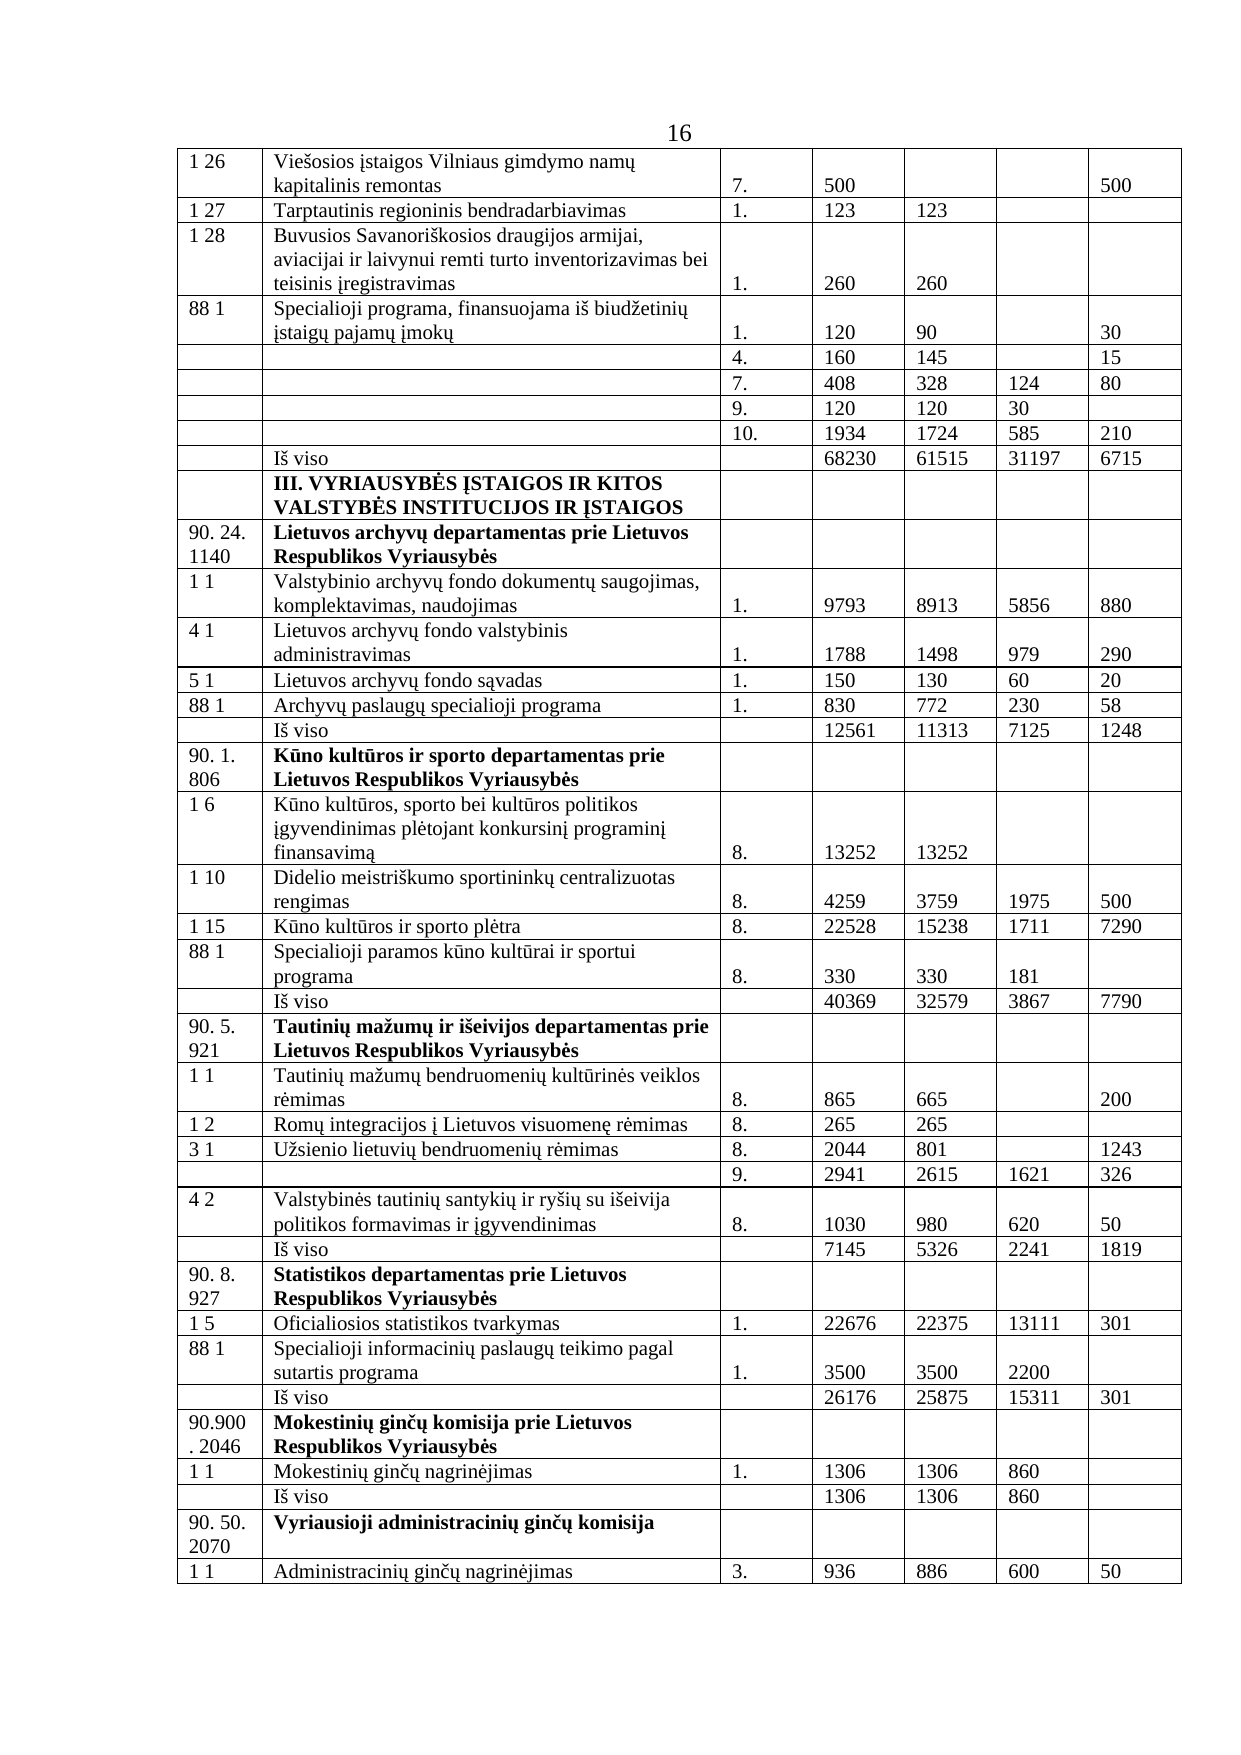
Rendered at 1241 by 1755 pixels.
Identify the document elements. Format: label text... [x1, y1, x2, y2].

table_cell 1 1 [178, 569, 262, 617]
table_cell 90. 5. 921 [178, 1014, 262, 1062]
table_cell [721, 446, 812, 470]
table_cell 1 10 [178, 865, 262, 913]
table_cell Iš viso [263, 989, 720, 1013]
table_cell [905, 149, 996, 197]
table_cell III. VYRIAUSYBĖS ĮSTAIGOS IR KITOS VALSTYBĖS INSTITUCIJOS IR ĮSTAIGOS [263, 471, 720, 519]
table_cell 1 1 [178, 1063, 262, 1111]
table_cell [1089, 471, 1181, 519]
table_cell Administracinių ginčų nagrinėjimas [263, 1559, 720, 1583]
table_cell 90 [905, 296, 996, 344]
table_cell Lietuvos archyvų fondo valstybinis administravimas [263, 618, 720, 666]
table_cell [905, 1262, 996, 1310]
table_cell [1089, 1485, 1181, 1508]
table_cell Kūno kultūros ir sporto plėtra [263, 914, 720, 938]
table_cell 50 [1089, 1559, 1181, 1583]
table_cell [178, 1485, 262, 1508]
table_cell [1089, 198, 1181, 222]
table_cell [178, 471, 262, 519]
table_cell [905, 743, 996, 791]
table_cell 1621 [997, 1162, 1088, 1186]
table_cell Lietuvos archyvų departamentas prie Lietuvos Respublikos Vyriausybės [263, 520, 720, 568]
table_cell 50 [1089, 1188, 1181, 1236]
table_cell 7125 [997, 718, 1088, 742]
table_cell [1089, 1014, 1181, 1062]
table_cell 181 [997, 940, 1088, 988]
table_cell 40369 [813, 989, 904, 1013]
table_cell [1089, 1510, 1181, 1558]
table_cell 13252 [905, 792, 996, 864]
table_cell 1975 [997, 865, 1088, 913]
table_cell [905, 1510, 996, 1558]
table_cell 3759 [905, 865, 996, 913]
table_cell 1243 [1089, 1137, 1181, 1161]
table_cell 1. [721, 1459, 812, 1483]
table_cell [997, 1112, 1088, 1136]
table_cell 1 2 [178, 1112, 262, 1136]
table_cell 1248 [1089, 718, 1181, 742]
table_cell 1788 [813, 618, 904, 666]
table_cell 600 [997, 1559, 1088, 1583]
table_cell 90.900. 2046 [178, 1410, 262, 1458]
table_cell 1711 [997, 914, 1088, 938]
table_cell 7790 [1089, 989, 1181, 1013]
table_cell Užsienio lietuvių bendruomenių rėmimas [263, 1137, 720, 1161]
table_cell 1306 [813, 1485, 904, 1508]
table_cell [178, 718, 262, 742]
table_cell 9. [721, 396, 812, 419]
table_cell [721, 471, 812, 519]
table_cell Specialioji programa, finansuojama iš biudžetinių įstaigų pajamų įmokų [263, 296, 720, 344]
table_cell 8. [721, 1188, 812, 1236]
table_cell 3. [721, 1559, 812, 1583]
table_cell [997, 520, 1088, 568]
table_cell [997, 743, 1088, 791]
table_cell 2615 [905, 1162, 996, 1186]
table_cell 68230 [813, 446, 904, 470]
table_cell 8. [721, 792, 812, 864]
table_cell 3 1 [178, 1137, 262, 1161]
table_cell 120 [813, 296, 904, 344]
table_cell 408 [813, 370, 904, 394]
table_cell 1306 [813, 1459, 904, 1483]
table_cell 265 [905, 1112, 996, 1136]
table_cell 4 1 [178, 618, 262, 666]
table_cell [997, 1410, 1088, 1458]
table_cell Vyriausioji administracinių ginčų komisija [263, 1510, 720, 1558]
table_cell 1. [721, 223, 812, 295]
table_cell [721, 1237, 812, 1261]
table_cell [997, 223, 1088, 295]
table_cell 1 27 [178, 198, 262, 222]
table_cell 61515 [905, 446, 996, 470]
table_cell 90. 1. 806 [178, 743, 262, 791]
table_cell [997, 1510, 1088, 1558]
table_cell Mokestinių ginčų komisija prie Lietuvos Respublikos Vyriausybės [263, 1410, 720, 1458]
table_cell 1724 [905, 421, 996, 445]
table_cell 1. [721, 668, 812, 692]
table_cell 1030 [813, 1188, 904, 1236]
table_cell 980 [905, 1188, 996, 1236]
table_cell Viešosios įstaigos Vilniaus gimdymo namų kapitalinis remontas [263, 149, 720, 197]
table_cell 10. [721, 421, 812, 445]
table_cell 13252 [813, 792, 904, 864]
table_cell 1. [721, 693, 812, 717]
table_cell 1306 [905, 1485, 996, 1508]
table_cell [1089, 792, 1181, 864]
table_cell [178, 446, 262, 470]
table_cell 123 [905, 198, 996, 222]
table_cell [721, 1510, 812, 1558]
table_cell 88 1 [178, 940, 262, 988]
table_cell 88 1 [178, 1336, 262, 1384]
table_cell Romų integracijos į Lietuvos visuomenę rėmimas [263, 1112, 720, 1136]
table_cell [997, 792, 1088, 864]
table_cell 130 [905, 668, 996, 692]
table_cell 1 15 [178, 914, 262, 938]
table_cell 13111 [997, 1311, 1088, 1335]
table_cell Mokestinių ginčų nagrinėjimas [263, 1459, 720, 1483]
table_cell 620 [997, 1188, 1088, 1236]
table_cell 886 [905, 1559, 996, 1583]
table_cell 7. [721, 370, 812, 394]
table_cell 90. 50. 2070 [178, 1510, 262, 1558]
table_cell 1 28 [178, 223, 262, 295]
table_cell [997, 1063, 1088, 1111]
table_cell 120 [813, 396, 904, 419]
table_cell [263, 1162, 720, 1186]
table_cell [1089, 1112, 1181, 1136]
table_cell Iš viso [263, 1385, 720, 1409]
table_cell 12561 [813, 718, 904, 742]
table_cell 1. [721, 569, 812, 617]
table_cell 9793 [813, 569, 904, 617]
table_cell 30 [1089, 296, 1181, 344]
table_cell [1089, 940, 1181, 988]
table_cell 8. [721, 940, 812, 988]
table_cell 145 [905, 345, 996, 369]
table_cell [1089, 1459, 1181, 1483]
table_cell 265 [813, 1112, 904, 1136]
table_cell 326 [1089, 1162, 1181, 1186]
table_cell [178, 345, 262, 369]
table_cell [1089, 743, 1181, 791]
table_cell 301 [1089, 1385, 1181, 1409]
table_cell [1089, 1336, 1181, 1384]
table_cell 2241 [997, 1237, 1088, 1261]
table_cell [813, 743, 904, 791]
table_cell 500 [813, 149, 904, 197]
table_cell 1498 [905, 618, 996, 666]
table_cell 8. [721, 1063, 812, 1111]
table_cell Valstybinės tautinių santykių ir ryšių su išeivija politikos formavimas ir įgyvendinimas [263, 1188, 720, 1236]
table_cell 31197 [997, 446, 1088, 470]
table_cell Iš viso [263, 1237, 720, 1261]
table_cell 7145 [813, 1237, 904, 1261]
table_cell 1. [721, 296, 812, 344]
table_cell 30 [997, 396, 1088, 419]
table_cell [178, 1162, 262, 1186]
table_cell 260 [905, 223, 996, 295]
table_cell 2200 [997, 1336, 1088, 1384]
table_cell [997, 198, 1088, 222]
table_cell [997, 1262, 1088, 1310]
table_cell [178, 1237, 262, 1261]
table_cell 15311 [997, 1385, 1088, 1409]
table_cell 4 2 [178, 1188, 262, 1236]
table_cell 32579 [905, 989, 996, 1013]
table_cell [813, 1262, 904, 1310]
table_cell 2044 [813, 1137, 904, 1161]
table_cell 1 5 [178, 1311, 262, 1335]
table_cell [905, 1014, 996, 1062]
table_cell 15 [1089, 345, 1181, 369]
table_cell 7290 [1089, 914, 1181, 938]
table_cell 8. [721, 1137, 812, 1161]
table_cell 88 1 [178, 693, 262, 717]
table_cell 1934 [813, 421, 904, 445]
table_cell 8. [721, 1112, 812, 1136]
table_cell 290 [1089, 618, 1181, 666]
table_cell 6715 [1089, 446, 1181, 470]
table_cell [1089, 1410, 1181, 1458]
table_cell 1. [721, 1311, 812, 1335]
table_cell [721, 1385, 812, 1409]
table_cell 120 [905, 396, 996, 419]
table_cell Iš viso [263, 446, 720, 470]
table_cell Archyvų paslaugų specialioji programa [263, 693, 720, 717]
table_cell 11313 [905, 718, 996, 742]
table_cell Lietuvos archyvų fondo sąvadas [263, 668, 720, 692]
table_cell 1 1 [178, 1559, 262, 1583]
table_cell 3867 [997, 989, 1088, 1013]
table_cell 500 [1089, 149, 1181, 197]
table_cell Oficialiosios statistikos tvarkymas [263, 1311, 720, 1335]
table_cell Tarptautinis regioninis bendradarbiavimas [263, 198, 720, 222]
table_cell 2941 [813, 1162, 904, 1186]
table_cell 880 [1089, 569, 1181, 617]
table_cell [721, 989, 812, 1013]
table_cell 60 [997, 668, 1088, 692]
table_cell [997, 149, 1088, 197]
table_cell [813, 471, 904, 519]
table_cell [721, 743, 812, 791]
table_cell 860 [997, 1459, 1088, 1483]
table_cell 772 [905, 693, 996, 717]
table_cell 330 [905, 940, 996, 988]
table_cell 5856 [997, 569, 1088, 617]
table_cell 585 [997, 421, 1088, 445]
table_cell 88 1 [178, 296, 262, 344]
table_cell 210 [1089, 421, 1181, 445]
table_cell 8913 [905, 569, 996, 617]
table_cell [721, 520, 812, 568]
table_cell Specialioji informacinių paslaugų teikimo pagal sutartis programa [263, 1336, 720, 1384]
table_cell 22676 [813, 1311, 904, 1335]
table_cell [721, 1014, 812, 1062]
table_cell 22375 [905, 1311, 996, 1335]
table_cell 25875 [905, 1385, 996, 1409]
table_cell 979 [997, 618, 1088, 666]
table_cell 1306 [905, 1459, 996, 1483]
table_cell 1 6 [178, 792, 262, 864]
table_cell 665 [905, 1063, 996, 1111]
table_cell Didelio meistriškumo sportininkų centralizuotas rengimas [263, 865, 720, 913]
table_cell Specialioji paramos kūno kultūrai ir sportui programa [263, 940, 720, 988]
table_cell 200 [1089, 1063, 1181, 1111]
table_cell [1089, 520, 1181, 568]
table_cell 328 [905, 370, 996, 394]
table_cell 20 [1089, 668, 1181, 692]
table_cell [721, 1262, 812, 1310]
table_cell [178, 989, 262, 1013]
table_cell [721, 718, 812, 742]
table_cell 3500 [905, 1336, 996, 1384]
table_cell 5326 [905, 1237, 996, 1261]
table_cell [905, 520, 996, 568]
table_cell 124 [997, 370, 1088, 394]
table_cell 230 [997, 693, 1088, 717]
table_cell [997, 345, 1088, 369]
table_cell 4. [721, 345, 812, 369]
table_cell [905, 471, 996, 519]
table_cell 860 [997, 1485, 1088, 1508]
table_cell 8. [721, 865, 812, 913]
table_cell [263, 370, 720, 394]
table_cell 9. [721, 1162, 812, 1186]
table_cell 15238 [905, 914, 996, 938]
table_cell Kūno kultūros, sporto bei kultūros politikos įgyvendinimas plėtojant konkursinį programinį finansavimą [263, 792, 720, 864]
table_cell [997, 296, 1088, 344]
table_cell 801 [905, 1137, 996, 1161]
table_cell 830 [813, 693, 904, 717]
table_cell [178, 370, 262, 394]
table_cell 22528 [813, 914, 904, 938]
table_cell [178, 421, 262, 445]
table_cell [721, 1410, 812, 1458]
table_cell [1089, 223, 1181, 295]
table_cell 8. [721, 914, 812, 938]
table_cell [1089, 1262, 1181, 1310]
table_cell 26176 [813, 1385, 904, 1409]
table_cell 3500 [813, 1336, 904, 1384]
table_cell [997, 1137, 1088, 1161]
table_cell Buvusios Savanoriškosios draugijos armijai, aviacijai ir laivynui remti turto inventorizavimas bei teisinis įregistravimas [263, 223, 720, 295]
table_cell 1 26 [178, 149, 262, 197]
table_cell Iš viso [263, 1485, 720, 1508]
table_cell [813, 1510, 904, 1558]
table_cell 1. [721, 1336, 812, 1384]
table_cell [721, 1485, 812, 1508]
table_cell 1. [721, 618, 812, 666]
table_cell Statistikos departamentas prie Lietuvos Respublikos Vyriausybės [263, 1262, 720, 1310]
table_cell 123 [813, 198, 904, 222]
table_cell 58 [1089, 693, 1181, 717]
table_cell 80 [1089, 370, 1181, 394]
table_cell 7. [721, 149, 812, 197]
table_cell 1. [721, 198, 812, 222]
table_cell [997, 471, 1088, 519]
table_cell [263, 345, 720, 369]
table_cell [178, 1385, 262, 1409]
table_cell 4259 [813, 865, 904, 913]
table_cell 865 [813, 1063, 904, 1111]
table_cell [813, 1410, 904, 1458]
table_cell [263, 396, 720, 419]
table_cell 90. 8. 927 [178, 1262, 262, 1310]
table_cell 160 [813, 345, 904, 369]
table_cell 301 [1089, 1311, 1181, 1335]
table_cell 1 1 [178, 1459, 262, 1483]
table_cell 330 [813, 940, 904, 988]
table_cell 1819 [1089, 1237, 1181, 1261]
table_cell [905, 1410, 996, 1458]
table_cell 150 [813, 668, 904, 692]
table_cell Kūno kultūros ir sporto departamentas prie Lietuvos Respublikos Vyriausybės [263, 743, 720, 791]
table_cell Tautinių mažumų ir išeivijos departamentas prie Lietuvos Respublikos Vyriausybės [263, 1014, 720, 1062]
table_cell [1089, 396, 1181, 419]
table_cell Iš viso [263, 718, 720, 742]
table_cell [813, 520, 904, 568]
table_cell 260 [813, 223, 904, 295]
table_cell Valstybinio archyvų fondo dokumentų saugojimas, komplektavimas, naudojimas [263, 569, 720, 617]
table_cell 500 [1089, 865, 1181, 913]
table_cell [263, 421, 720, 445]
table_cell [178, 396, 262, 419]
table_cell [813, 1014, 904, 1062]
table_cell 5 1 [178, 668, 262, 692]
table_cell Tautinių mažumų bendruomenių kultūrinės veiklos rėmimas [263, 1063, 720, 1111]
table_cell 936 [813, 1559, 904, 1583]
table_cell 90. 24. 1140 [178, 520, 262, 568]
table_cell [997, 1014, 1088, 1062]
